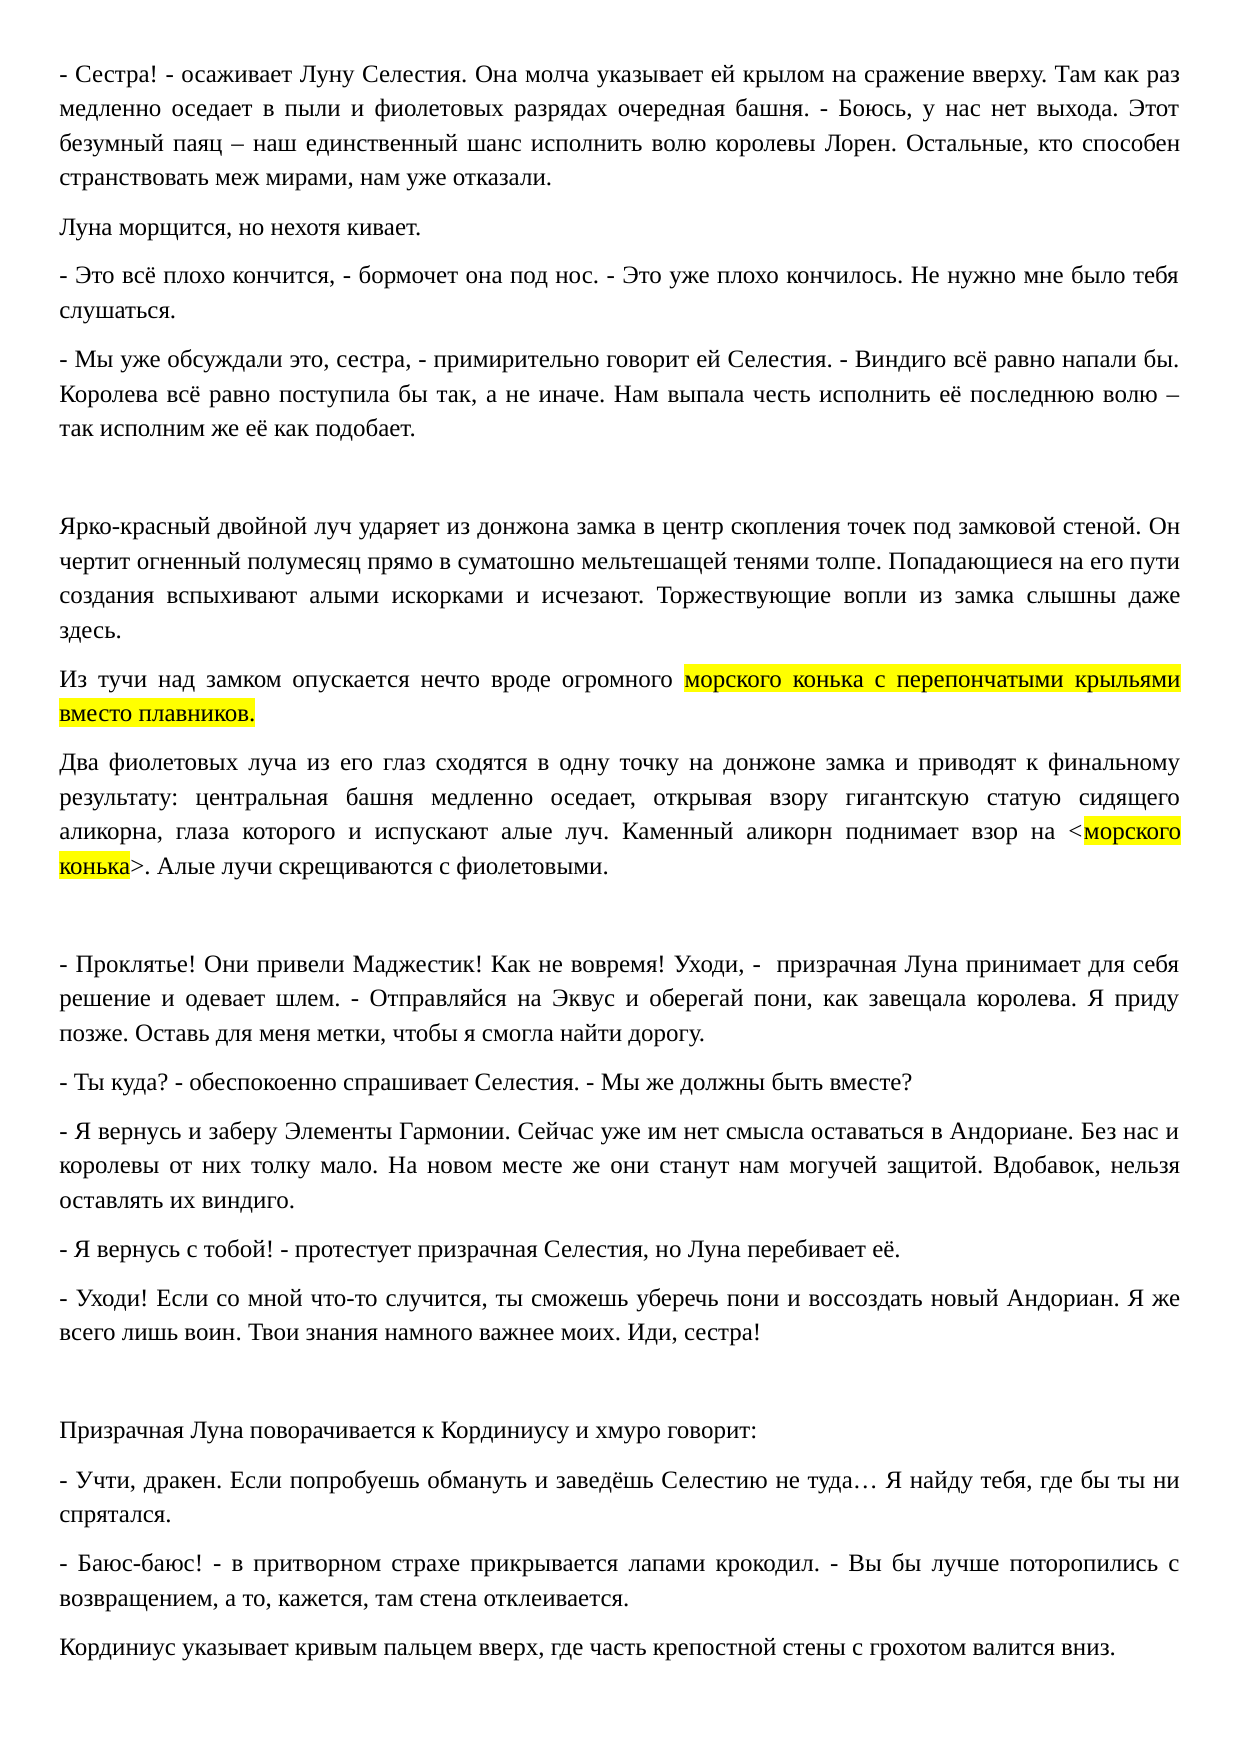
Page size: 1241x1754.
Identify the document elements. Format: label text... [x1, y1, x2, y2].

text Кординиус указывает кривым пальцем вверх, где часть крепостной стены с грохотом валится вниз. [59, 1632, 1181, 1661]
text Из тучи над замком опускается нечто вроде огромного морского конька с перепончатыми крыльями вместо плавников. [59, 664, 1181, 727]
text Ярко-красный двойной луч ударяет из донжона замка в центр скопления точек под замковой стеной. Он чертит огненный полумесяц прямо в суматошно мельтешащей тенями толпе. Попадающиеся на его пути создания вспыхивают алыми искорками и исчезают. Торжествующие вопли из замка слышны даже здесь. [59, 511, 1181, 643]
text - Я вернусь и заберу Элементы Гармонии. Сейчас уже им нет смысла оставаться в Андориане. Без нас и королевы от них толку мало. На новом месте же они станут нам могучей защитой. Вдобавок, нельзя оставлять их виндиго. [59, 1116, 1181, 1214]
text - Я вернусь с тобой! - протестует призрачная Селестия, но Луна перебивает её. [59, 1234, 1181, 1263]
text Два фиолетовых луча из его глаз сходятся в одну точку на донжоне замка и приводят к финальному результату: центральная башня медленно оседает, открывая взору гигантскую статую сидящего аликорна, глаза которого и испускают алые луч. Каменный аликорн поднимает взор на <морского конька>. Алые лучи скрещиваются с фиолетовыми. [59, 747, 1181, 879]
text Призрачная Луна поворачивается к Кординиусу и хмуро говорит: [59, 1416, 1181, 1444]
text - Ты куда? - обеспокоенно спрашивает Селестия. - Мы же должны быть вместе? [59, 1067, 1181, 1096]
text - Уходи! Если со мной что-то случится, ты сможешь уберечь пони и воссоздать новый Андориан. Я же всего лишь воин. Твои знания намного важнее моих. Иди, сестра! [59, 1283, 1181, 1346]
text - Баюс-баюс! - в притворном страхе прикрывается лапами крокодил. - Вы бы лучше поторопились с возвращением, а то, кажется, там стена отклеивается. [59, 1548, 1181, 1611]
text Луна морщится, но нехотя кивает. [59, 212, 1181, 240]
text - Сестра! - осаживает Луну Селестия. Она молча указывает ей крылом на сражение вверху. Там как раз медленно оседает в пыли и фиолетовых разрядах очередная башня. - Боюсь, у нас нет выхода. Этот безумный паяц – наш единственный шанс исполнить волю королевы Лорен. Остальные, кто способен странствовать меж мирами, нам уже отказали. [59, 59, 1181, 191]
text - Проклятье! Они привели Маджестик! Как не вовремя! Уходи, - призрачная Луна принимает для себя решение и одевает шлем. - Отправляйся на Эквус и оберегай пони, как завещала королева. Я приду позже. Оставь для меня метки, чтобы я смогла найти дорогу. [59, 949, 1181, 1047]
text - Учти, дракен. Если попробуешь обмануть и заведёшь Селестию не туда… Я найду тебя, где бы ты ни спрятался. [59, 1465, 1181, 1528]
text - Мы уже обсуждали это, сестра, - примирительно говорит ей Селестия. - Виндиго всё равно напали бы. Королева всё равно поступила бы так, а не иначе. Нам выпала честь исполнить её последнюю волю – так исполним же её как подобает. [59, 344, 1181, 442]
text - Это всё плохо кончится, - бормочет она под нос. - Это уже плохо кончилось. Не нужно мне было тебя слушаться. [59, 261, 1181, 324]
